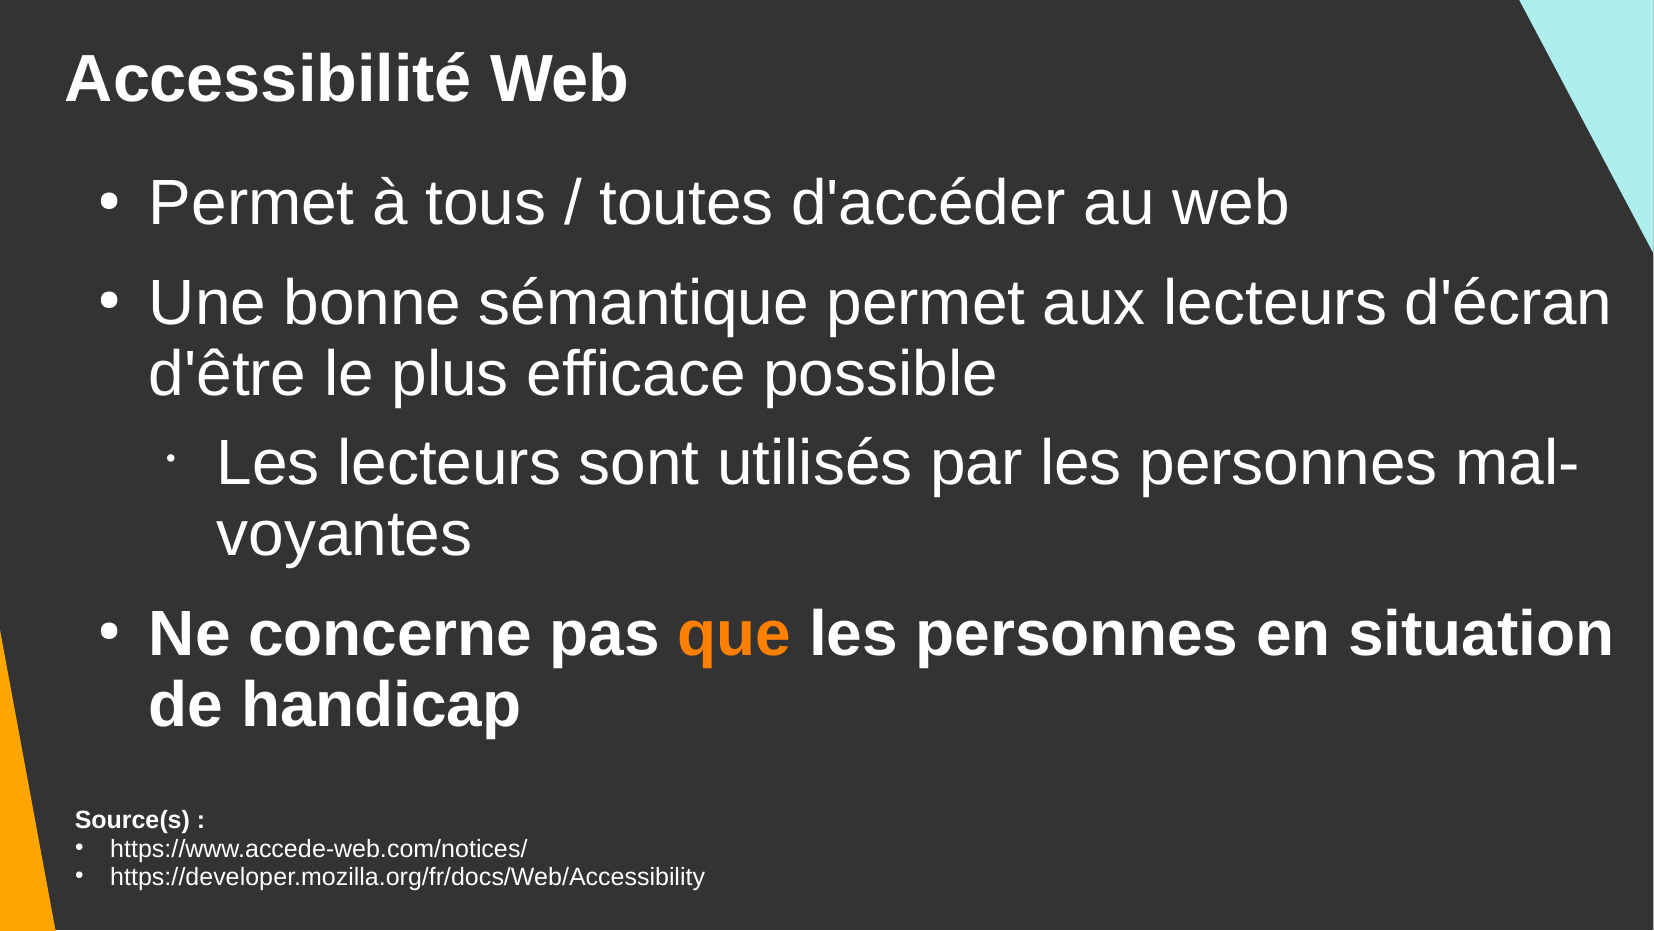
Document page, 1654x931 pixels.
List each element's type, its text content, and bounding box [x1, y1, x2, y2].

text_box [0, 629, 56, 931]
text_box Source(s) : https://www.accede-web.com/notices/ https://developer.mozilla.org/fr/docs/Web/Accessibility [60, 798, 1546, 898]
list Permet à tous / toutes d'accéder au web Une bonne sémantique permet aux lecteurs d'écran d'être le plus efficace possible Les lecteurs sont utilisés par les personnes mal-voyantes Ne concerne pas que les personnes en situation de handicap [80, 166, 1635, 745]
text_box [1519, 0, 1654, 255]
title Accessibilité Web [64, 40, 1553, 118]
